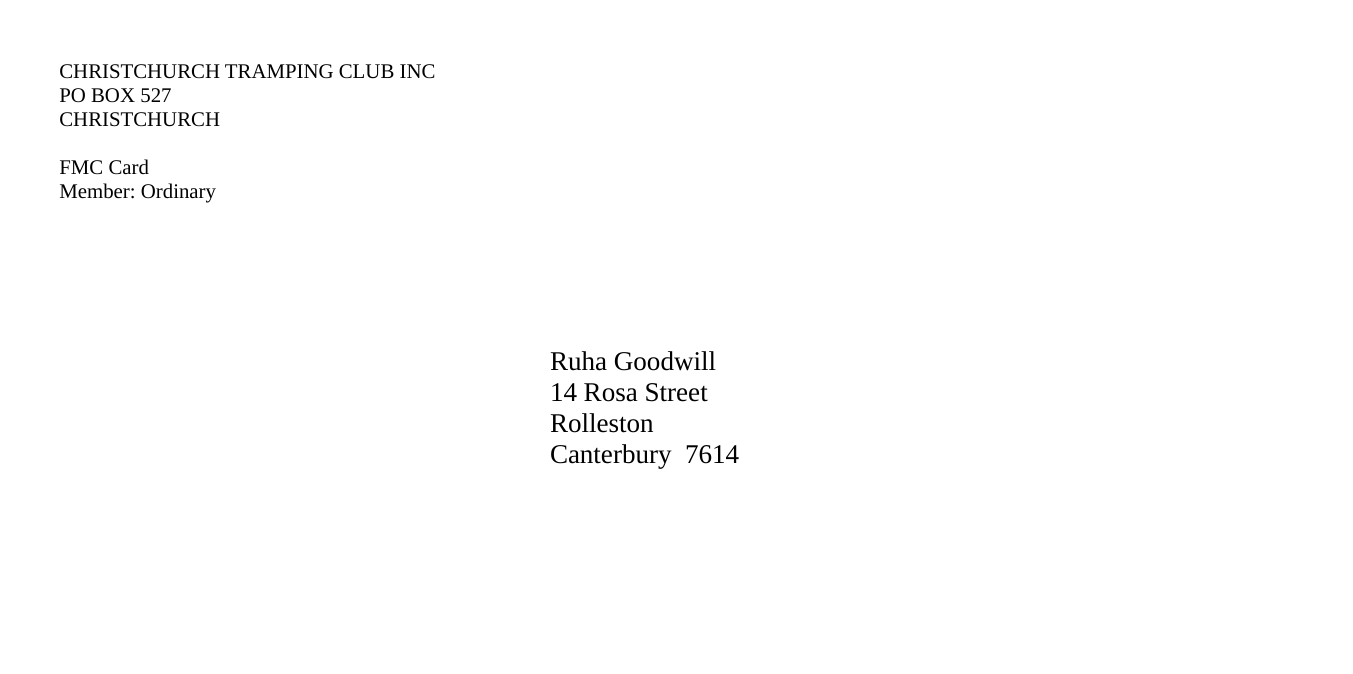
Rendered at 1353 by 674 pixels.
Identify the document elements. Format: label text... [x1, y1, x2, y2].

text CHRISTCHURCH TRAMPING CLUB INC [59, 59, 1293, 83]
text Rolleston [550, 407, 1293, 438]
text Member: Ordinary [59, 179, 1293, 203]
text 14 Rosa Street [550, 376, 1293, 407]
text CHRISTCHURCH [59, 107, 1293, 131]
text PO BOX 527 [59, 83, 1293, 107]
text Ruha Goodwill [550, 345, 1293, 376]
text Canterbury 7614 [550, 438, 1293, 469]
text FMC Card [59, 155, 1293, 179]
